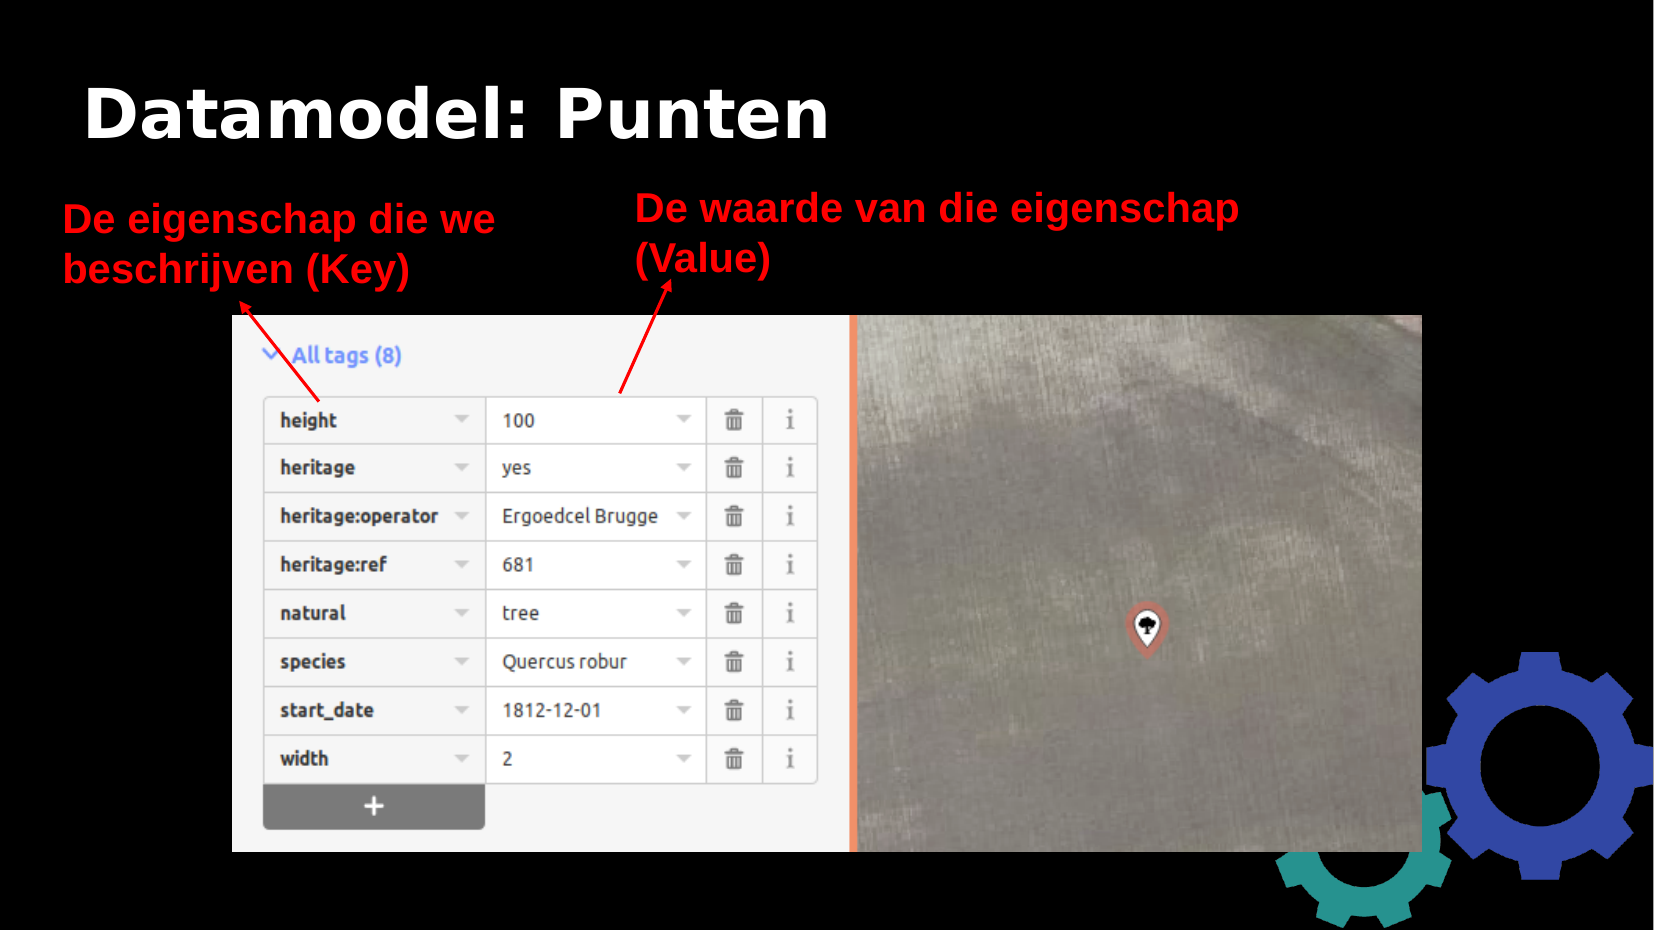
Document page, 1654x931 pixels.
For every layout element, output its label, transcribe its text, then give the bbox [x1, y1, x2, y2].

title Datamodel: Punten [82, 37, 1571, 193]
text_box De eigenschap die we beschrijven (Key) [47, 177, 603, 296]
text_box De waarde van die eigenschap (Value) [619, 165, 1282, 305]
picture [232, 315, 1653, 928]
